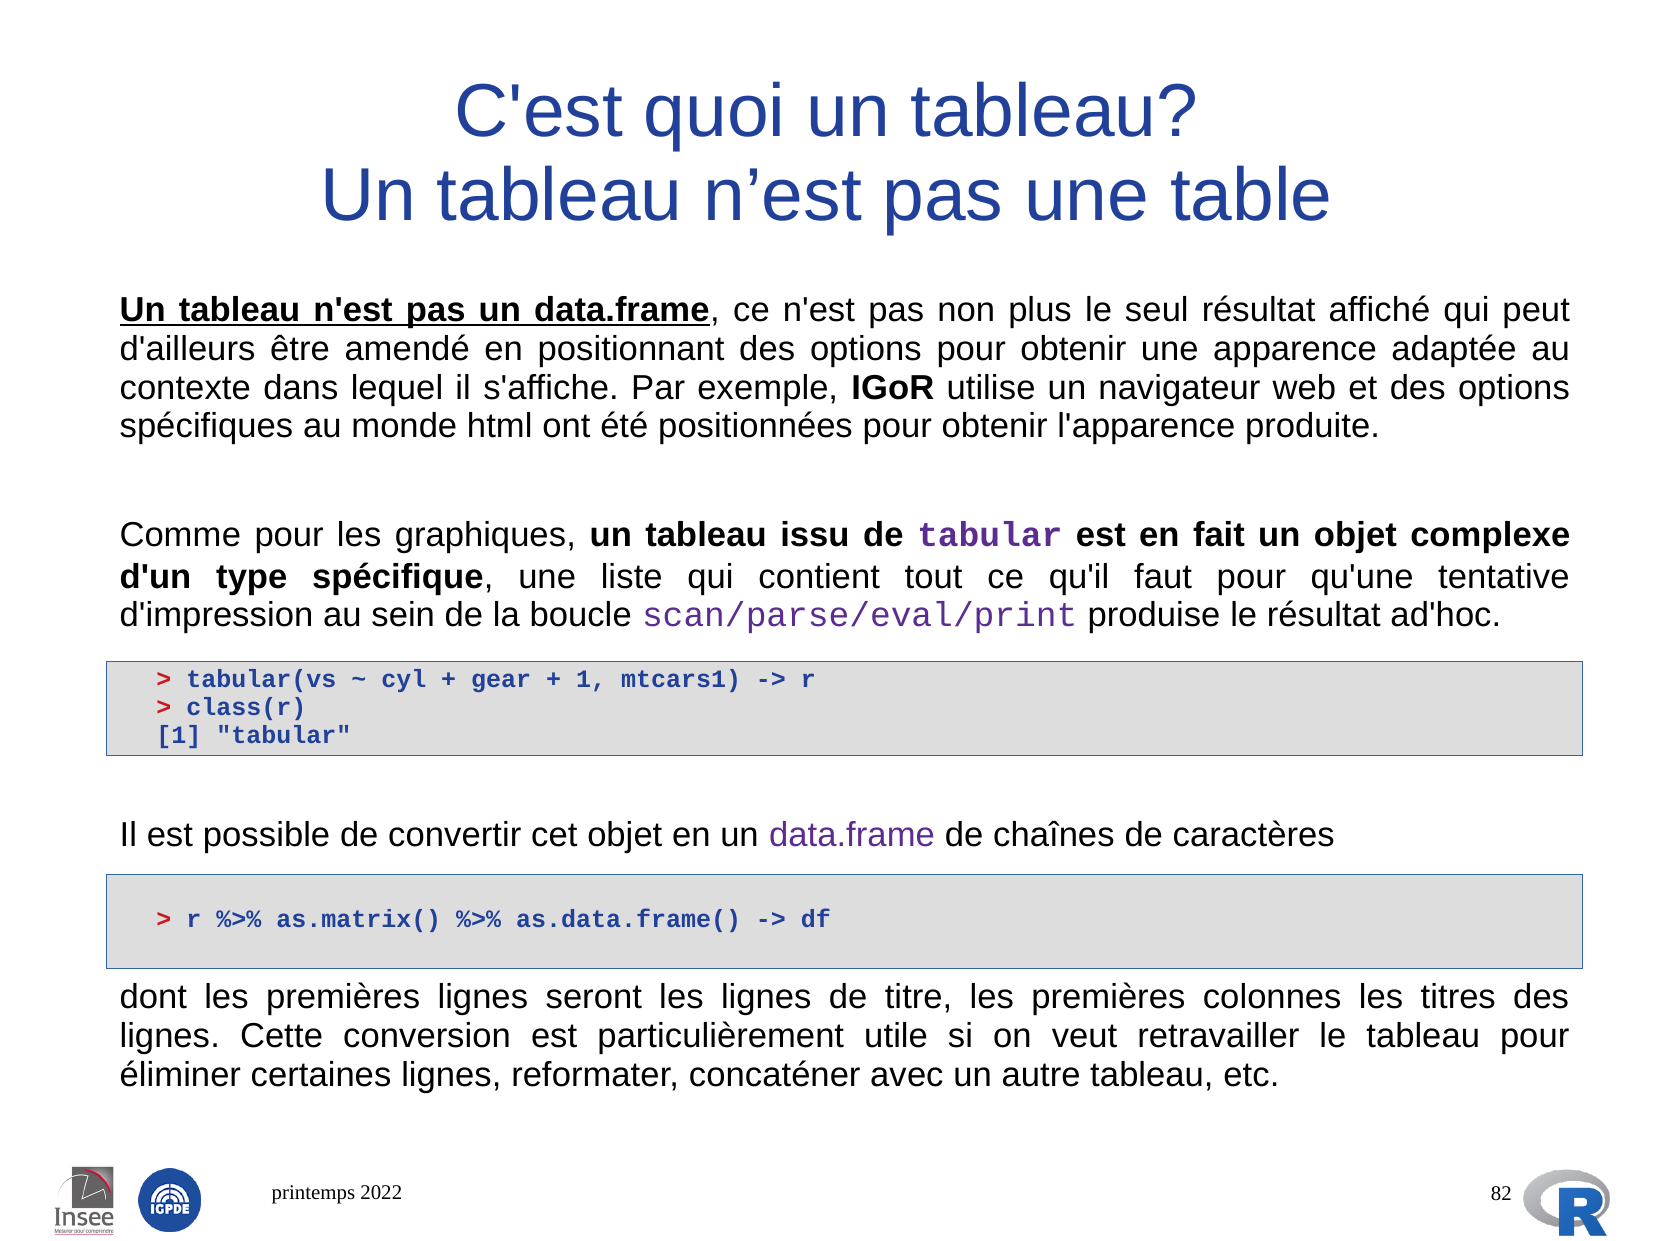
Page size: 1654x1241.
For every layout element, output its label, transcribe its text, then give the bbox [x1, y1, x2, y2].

picture [138, 1168, 201, 1232]
title C'est quoi un tableau? Un tableau n’est pas une table [82, 49, 1571, 257]
picture [47, 1163, 120, 1236]
text_box > r %>% as.matrix() %>% as.data.frame() -> df [106, 874, 1583, 969]
picture [1523, 1169, 1610, 1236]
text_box > tabular(vs ~ cyl + gear + 1, mtcars1) -> r > class(r) [1] "tabular" [106, 661, 1583, 756]
list Un tableau n'est pas un data.frame, ce n'est pas non plus le seul résultat affiché qui peut d'ailleurs être amendé en positionnant des options pour obtenir une apparence adaptée au contexte dans lequel il s'affiche. Par exemple, IGoR utilise un navigateur web et des options spécifiques au monde html ont été positionnées pour obtenir l'apparence produite. Comme pour les graphiques, un tableau issu de tabular est en fait un objet complexe d'un type spécifique, une liste qui contient tout ce qu'il faut pour qu'une tentative d'impression au sein de la boucle scan/parse/eval/print produise le résultat ad'hoc. Il est possible de convertir cet objet en un data.frame de chaînes de caractères dont les premières lignes seront les lignes de titre, les premières colonnes les titres des lignes. Cette conversion est particulièrement utile si on veut retravailler le tableau pour éliminer certaines lignes, reformater, concaténer avec un autre tableau, etc. [82, 290, 1571, 1123]
